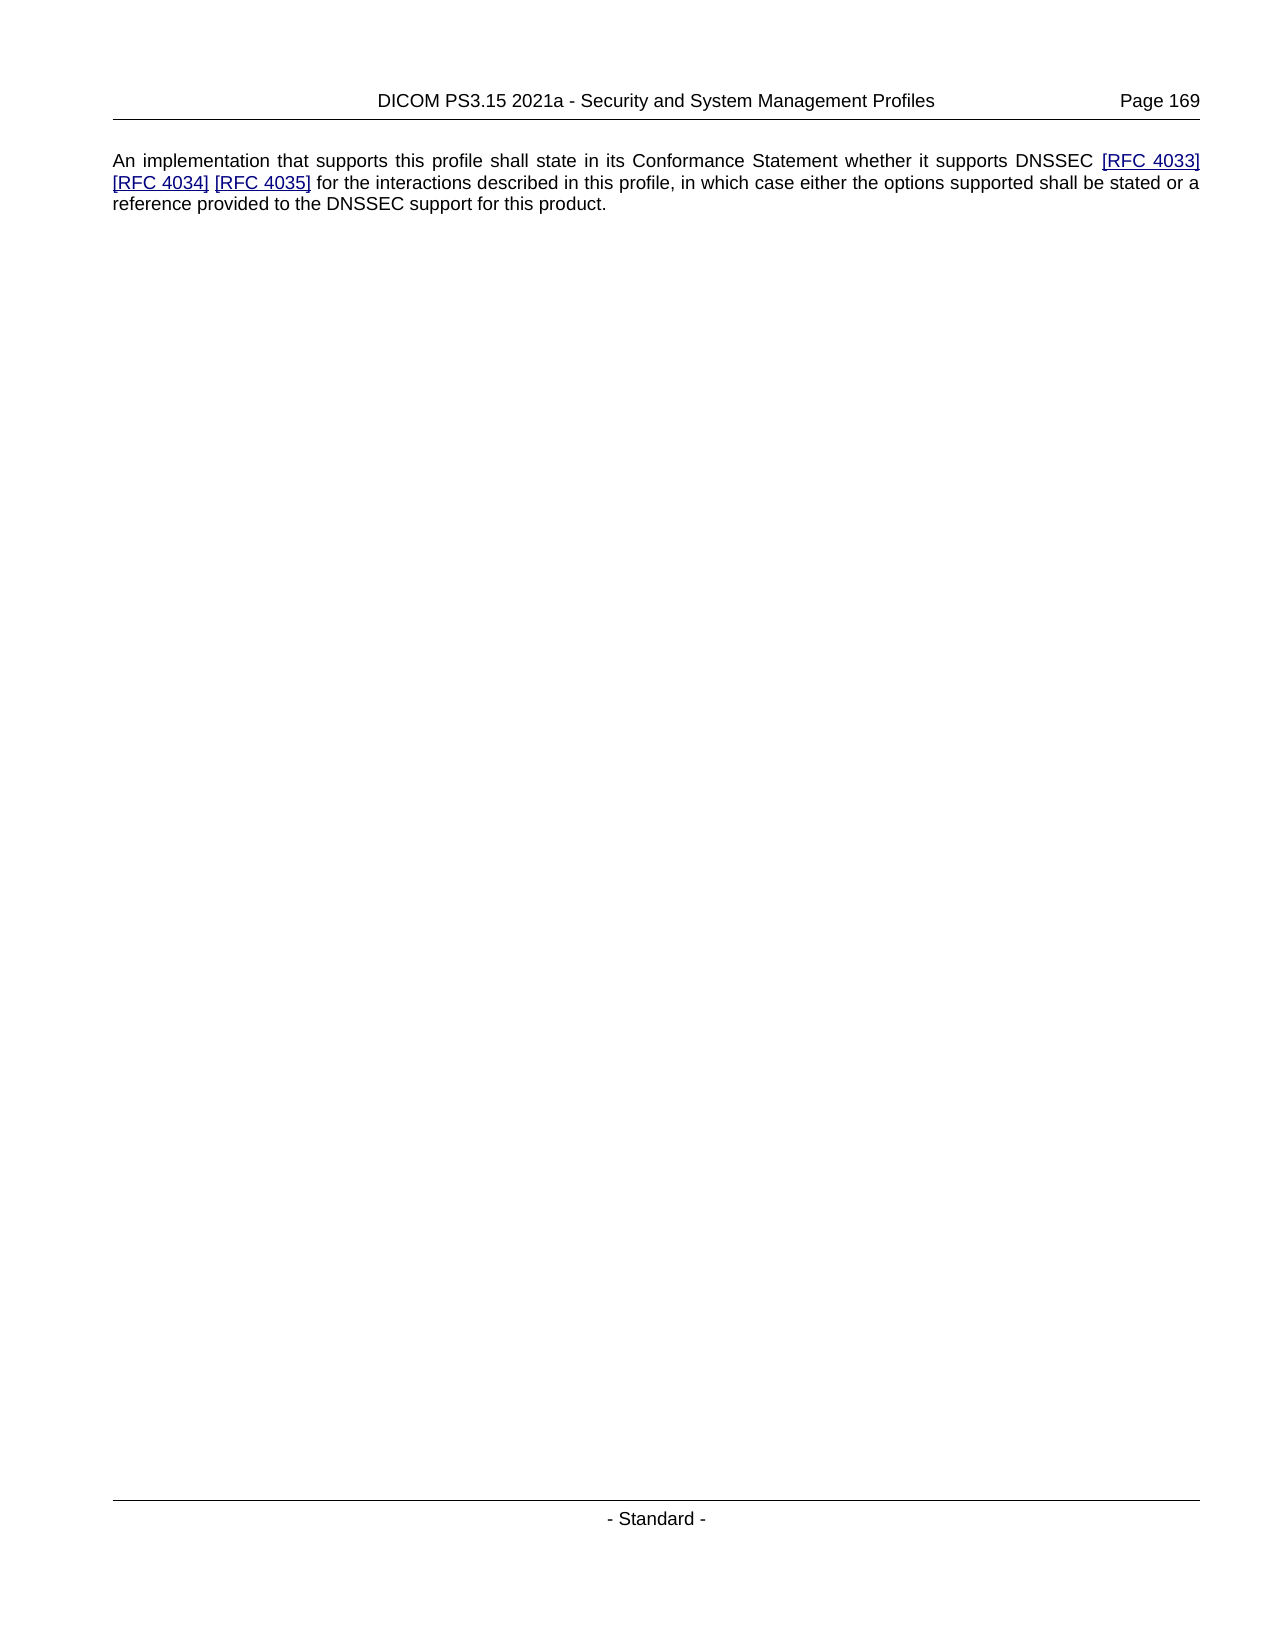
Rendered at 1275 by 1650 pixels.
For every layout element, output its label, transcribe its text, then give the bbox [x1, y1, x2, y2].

text An implementation that supports this profile shall state in its Conformance Statement whether it supports DNSSEC [RFC 4033] [RFC 4034] [RFC 4035] for the interactions described in this profile, in which case either the options supported shall be stated or a reference provided to the DNSSEC support for this product. [112, 150, 1200, 215]
